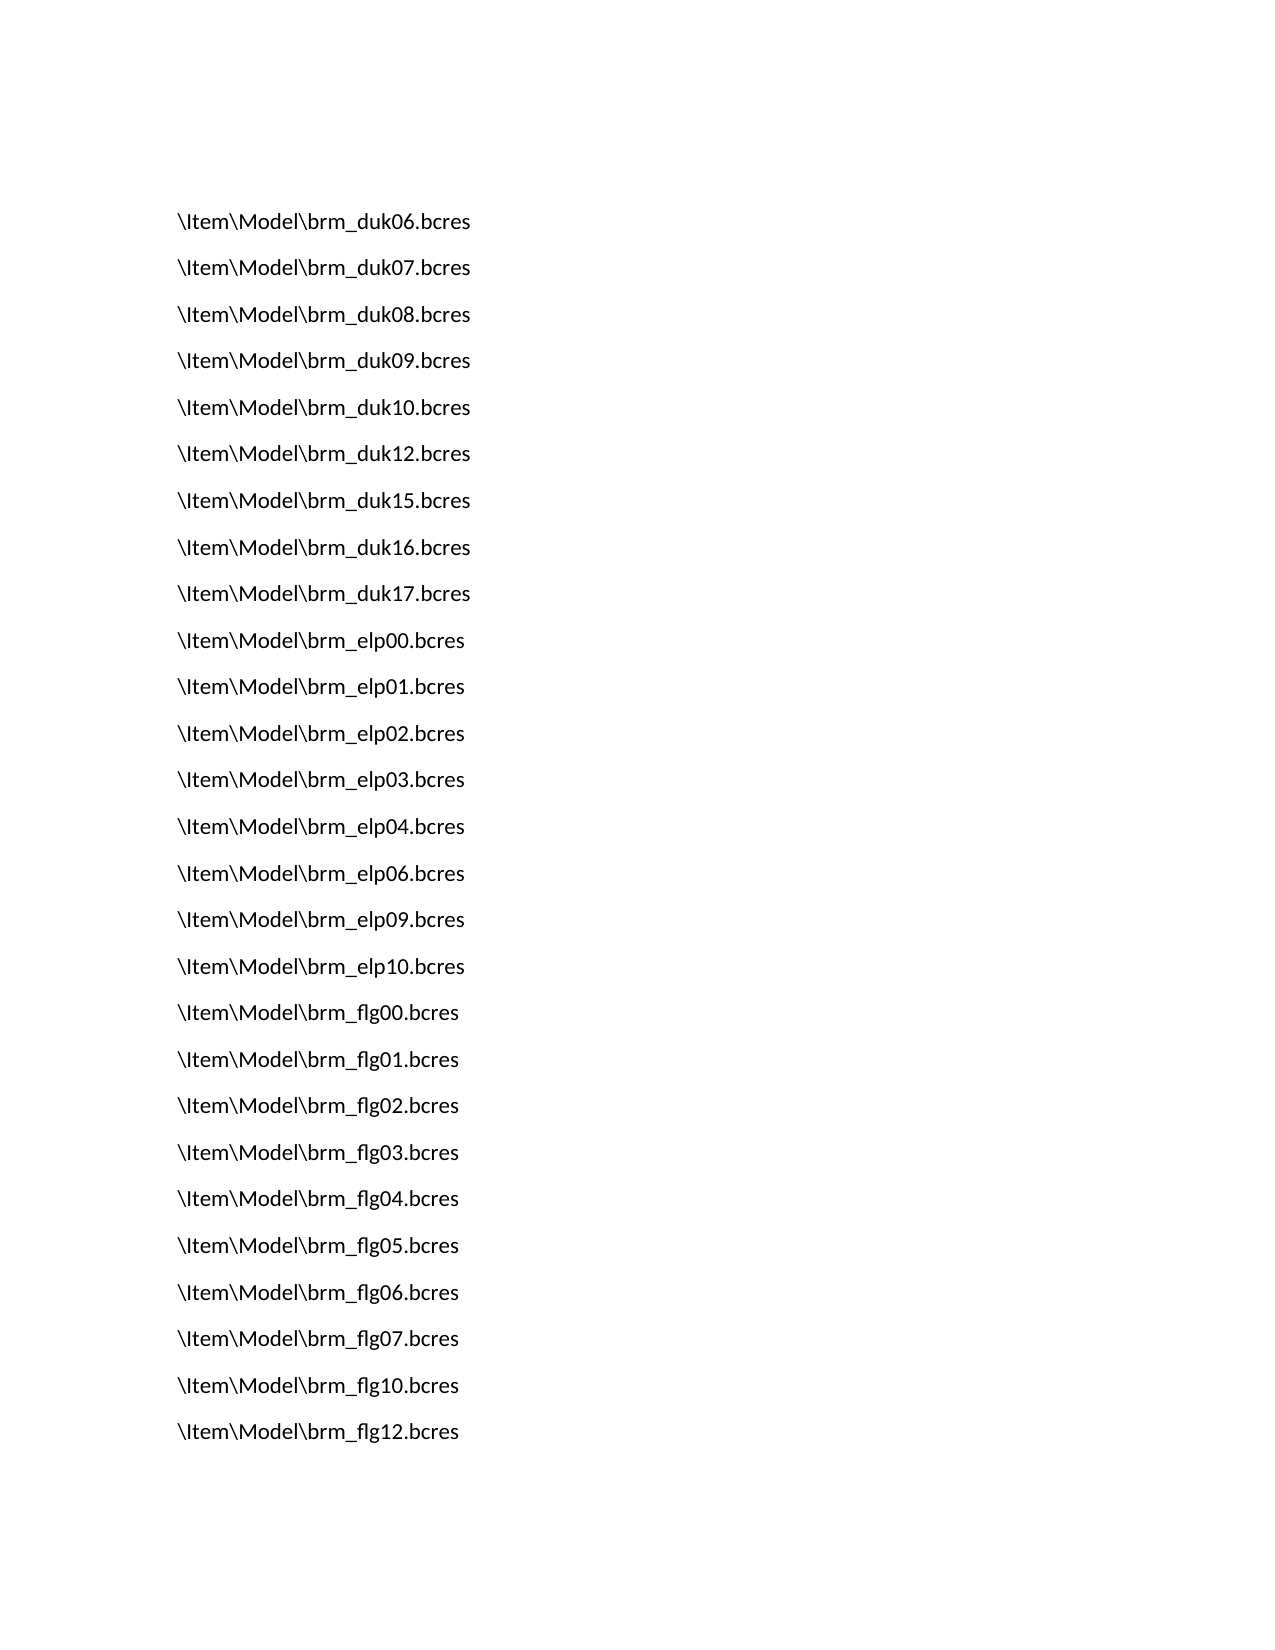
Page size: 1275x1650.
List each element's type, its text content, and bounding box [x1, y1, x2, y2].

text \Item\Model\brm_elp02.bcres [177, 719, 1098, 747]
text \Item\Model\brm_duk16.bcres [177, 533, 1098, 561]
text \Item\Model\brm_duk08.bcres [177, 300, 1098, 328]
text \Item\Model\brm_duk10.bcres [177, 393, 1098, 421]
text \Item\Model\brm_flg02.bcres [177, 1091, 1098, 1119]
text \Item\Model\brm_flg06.bcres [177, 1278, 1098, 1306]
text \Item\Model\brm_elp01.bcres [177, 672, 1098, 700]
text \Item\Model\brm_flg05.bcres [177, 1231, 1098, 1259]
text \Item\Model\brm_elp10.bcres [177, 952, 1098, 980]
text \Item\Model\brm_elp09.bcres [177, 905, 1098, 933]
text \Item\Model\brm_elp06.bcres [177, 859, 1098, 887]
text \Item\Model\brm_duk09.bcres [177, 346, 1098, 374]
text \Item\Model\brm_elp03.bcres [177, 766, 1098, 793]
text \Item\Model\brm_elp04.bcres [177, 812, 1098, 840]
text \Item\Model\brm_duk15.bcres [177, 486, 1098, 514]
text \Item\Model\brm_flg04.bcres [177, 1184, 1098, 1213]
text \Item\Model\brm_flg12.bcres [177, 1417, 1098, 1445]
text \Item\Model\brm_flg03.bcres [177, 1138, 1098, 1166]
text \Item\Model\brm_flg00.bcres [177, 998, 1098, 1026]
text \Item\Model\brm_duk07.bcres [177, 253, 1098, 281]
text \Item\Model\brm_duk06.bcres [177, 207, 1098, 235]
text \Item\Model\brm_flg01.bcres [177, 1045, 1098, 1073]
text \Item\Model\brm_flg10.bcres [177, 1371, 1098, 1399]
text \Item\Model\brm_duk17.bcres [177, 579, 1098, 607]
text \Item\Model\brm_flg07.bcres [177, 1324, 1098, 1352]
text \Item\Model\brm_elp00.bcres [177, 626, 1098, 654]
text \Item\Model\brm_duk12.bcres [177, 439, 1098, 468]
